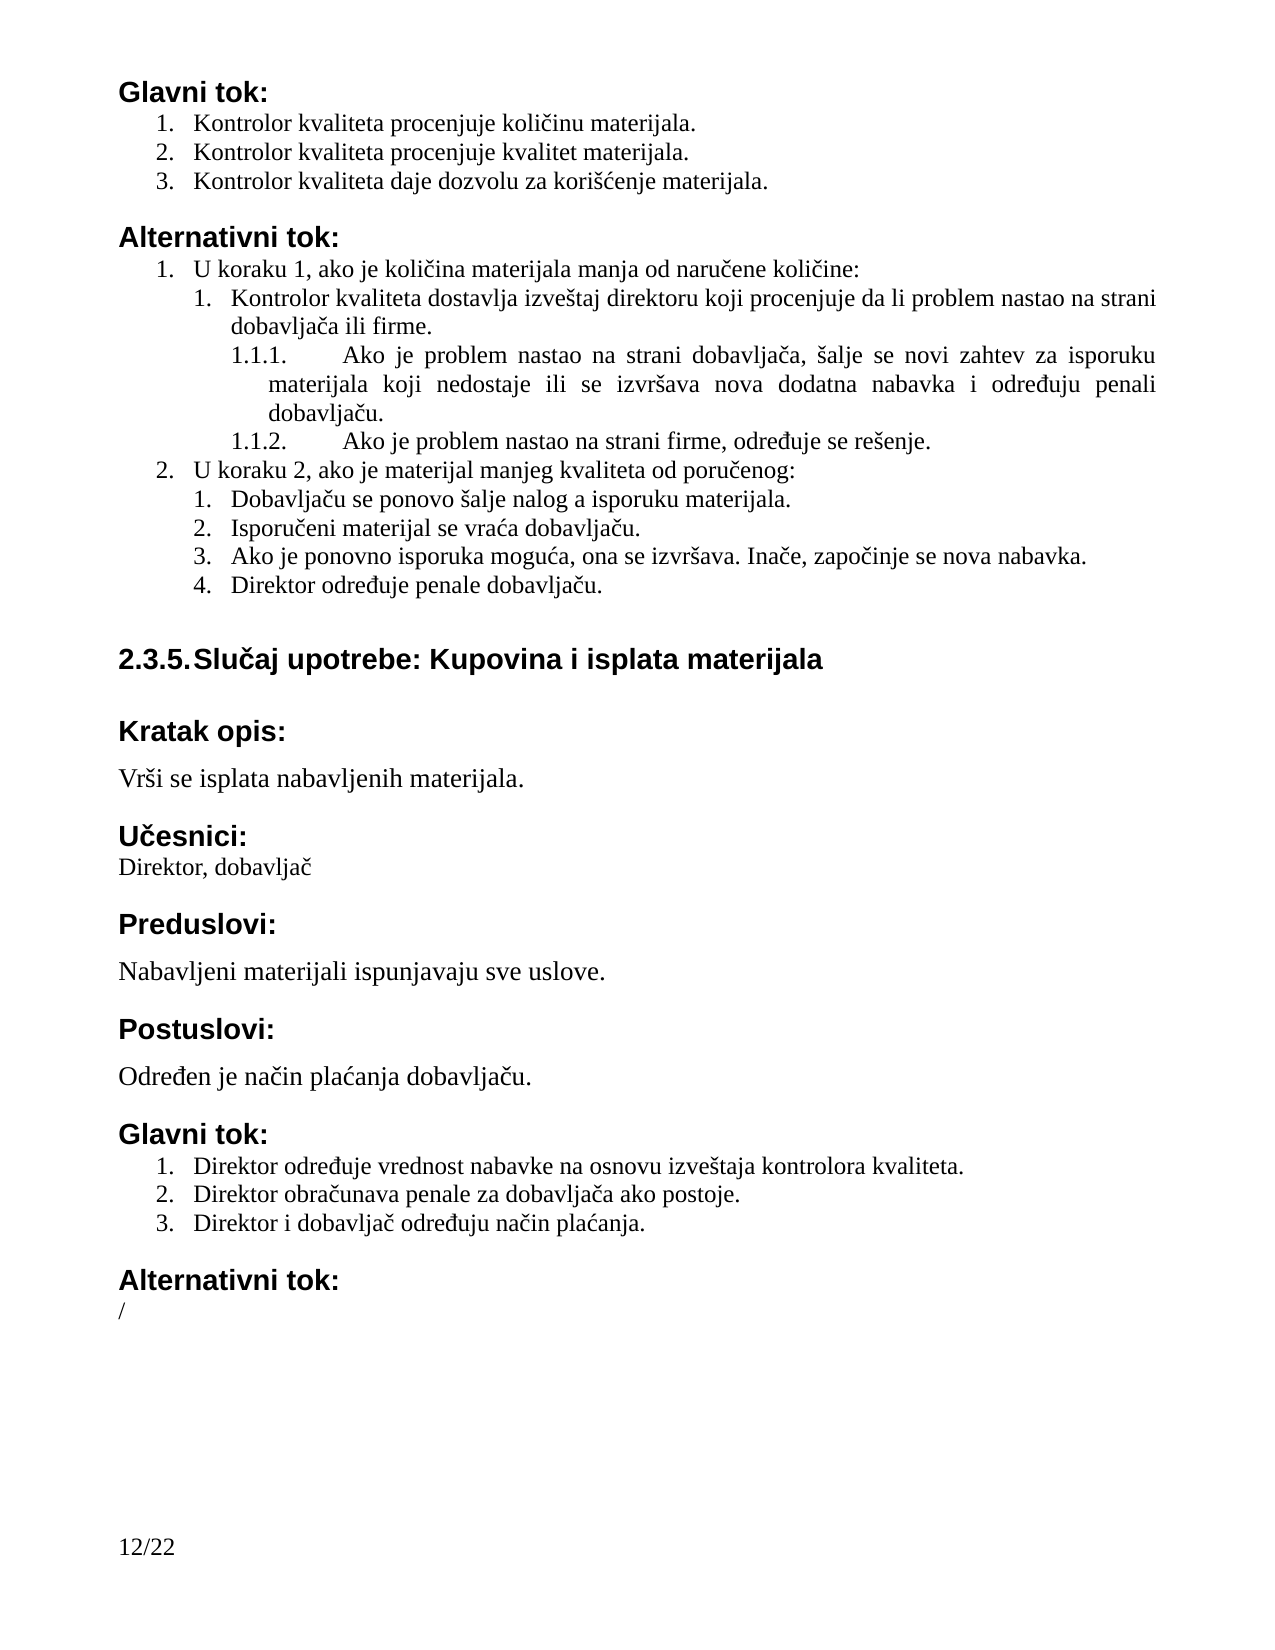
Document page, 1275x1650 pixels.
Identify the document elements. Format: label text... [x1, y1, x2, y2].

list Ako je problem nastao na strani dobavljača, šalje se novi zahtev za isporuku materijala koji nedostaje ili se izvršava nova dodatna nabavka i određuju penali dobavljaču. [231, 340, 1157, 426]
subtitle Slučaj upotrebe: Kupovina i isplata materijala [118, 642, 1157, 676]
list Ako je ponovno isporuka moguća, ona se izvršava. Inače, započinje se nova nabavka. [193, 541, 1157, 570]
list Direktor i dobavljač određuju način plaćanja. [156, 1208, 1157, 1237]
list Kontrolor kvaliteta daje dozvolu za korišćenje materijala. [156, 166, 1157, 195]
list Isporučeni materijal se vraća dobavljaču. [193, 513, 1157, 541]
list Kontrolor kvaliteta procenjuje kvalitet materijala. [156, 137, 1157, 166]
list Direktor obračunava penale za dobavljača ako postoje. [156, 1179, 1157, 1208]
text Direktor, dobavljač [118, 852, 1157, 881]
subtitle Alternativni tok: [118, 1262, 1157, 1296]
list U koraku 2, ako je materijal manjeg kvaliteta od poručenog: [156, 455, 1157, 484]
subtitle Preduslovi: [118, 907, 1157, 940]
text Određen je način plaćanja dobavljaču. [118, 1061, 1157, 1092]
subtitle Postuslovi: [118, 1012, 1157, 1046]
subtitle Glavni tok: [118, 1117, 1157, 1151]
subtitle Alternativni tok: [118, 220, 1157, 254]
list Direktor određuje penale dobavljaču. [193, 570, 1157, 599]
list Ako je problem nastao na strani firme, određuje se rešenje. [231, 426, 1157, 455]
subtitle Glavni tok: [118, 75, 1157, 108]
list U koraku 1, ako je količina materijala manja od naručene količine: [156, 254, 1157, 283]
subtitle Učesnici: [118, 819, 1157, 852]
text Nabavljeni materijali ispunjavaju sve uslove. [118, 955, 1157, 986]
list Dobavljaču se ponovo šalje nalog a isporuku materijala. [193, 484, 1157, 513]
subtitle Kratak opis: [118, 714, 1157, 747]
text Vrši se isplata nabavljenih materijala. [118, 762, 1157, 793]
list Direktor određuje vrednost nabavke na osnovu izveštaja kontrolora kvaliteta. [156, 1151, 1157, 1179]
list Kontrolor kvaliteta procenjuje količinu materijala. [156, 108, 1157, 137]
list Kontrolor kvaliteta dostavlja izveštaj direktoru koji procenjuje da li problem nastao na strani dobavljača ili firme. [193, 283, 1157, 340]
text / [118, 1296, 1157, 1325]
